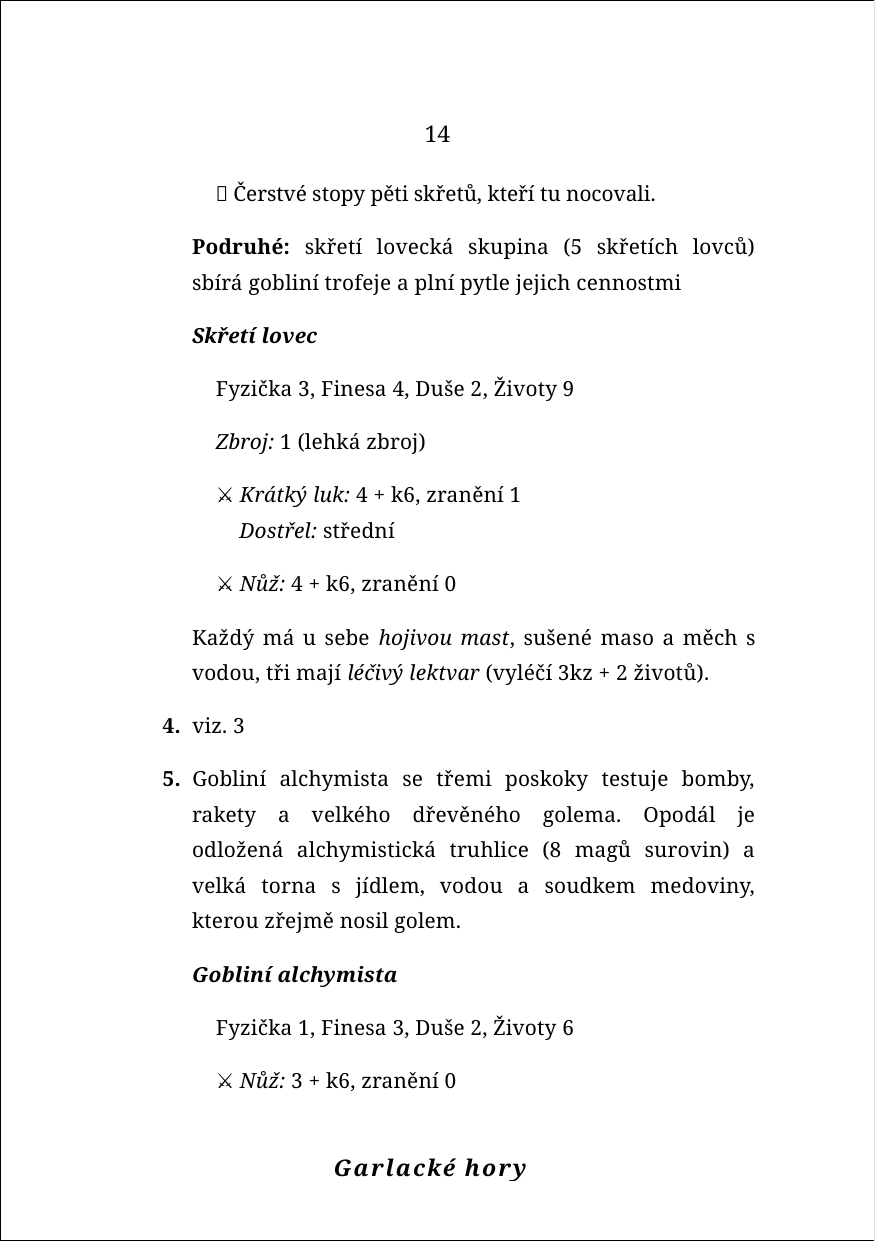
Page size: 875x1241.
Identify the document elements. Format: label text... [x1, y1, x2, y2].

list Zbroj: 1 (lehká zbroj) [162, 427, 756, 456]
list Fyzička 3, Finesa 4, Duše 2, Životy 9 [162, 374, 756, 403]
list Gobliní alchymista [162, 960, 756, 988]
list Podruhé: skřetí lovecká skupina (5 skřetích lovců) sbírá gobliní trofeje a plní pytle jejich cennostmi [162, 232, 756, 296]
list Skřetí lovec [162, 321, 756, 349]
list viz. 3 [162, 711, 756, 740]
list Fyzička 1, Finesa 3, Duše 2, Životy 6 [162, 1013, 756, 1042]
list ⚔ Nůž: 4 + k6, zranění 0 [162, 569, 756, 598]
list Každý má u sebe hojivou mast, sušené maso a měch s vodou, tři mají léčivý lektvar (vyléčí 3kz + 2 životů). [162, 623, 756, 687]
list 👣 Čerstvé stopy pěti skřetů, kteří tu nocovali. [162, 179, 756, 207]
list ⚔ Nůž: 3 + k6, zranění 0 [162, 1066, 756, 1095]
list ⚔ Krátký luk: 4 + k6, zranění 1 [162, 481, 756, 509]
list Dostřel: střední [186, 516, 756, 544]
list Gobliní alchymista se třemi poskoky testuje bomby, rakety a velkého dřevěného golema. Opodál je odložená alchymistická truhlice (8 magů surovin) a velká torna s jídlem, vodou a soudkem medoviny, kterou zřejmě nosil golem. [162, 764, 756, 935]
